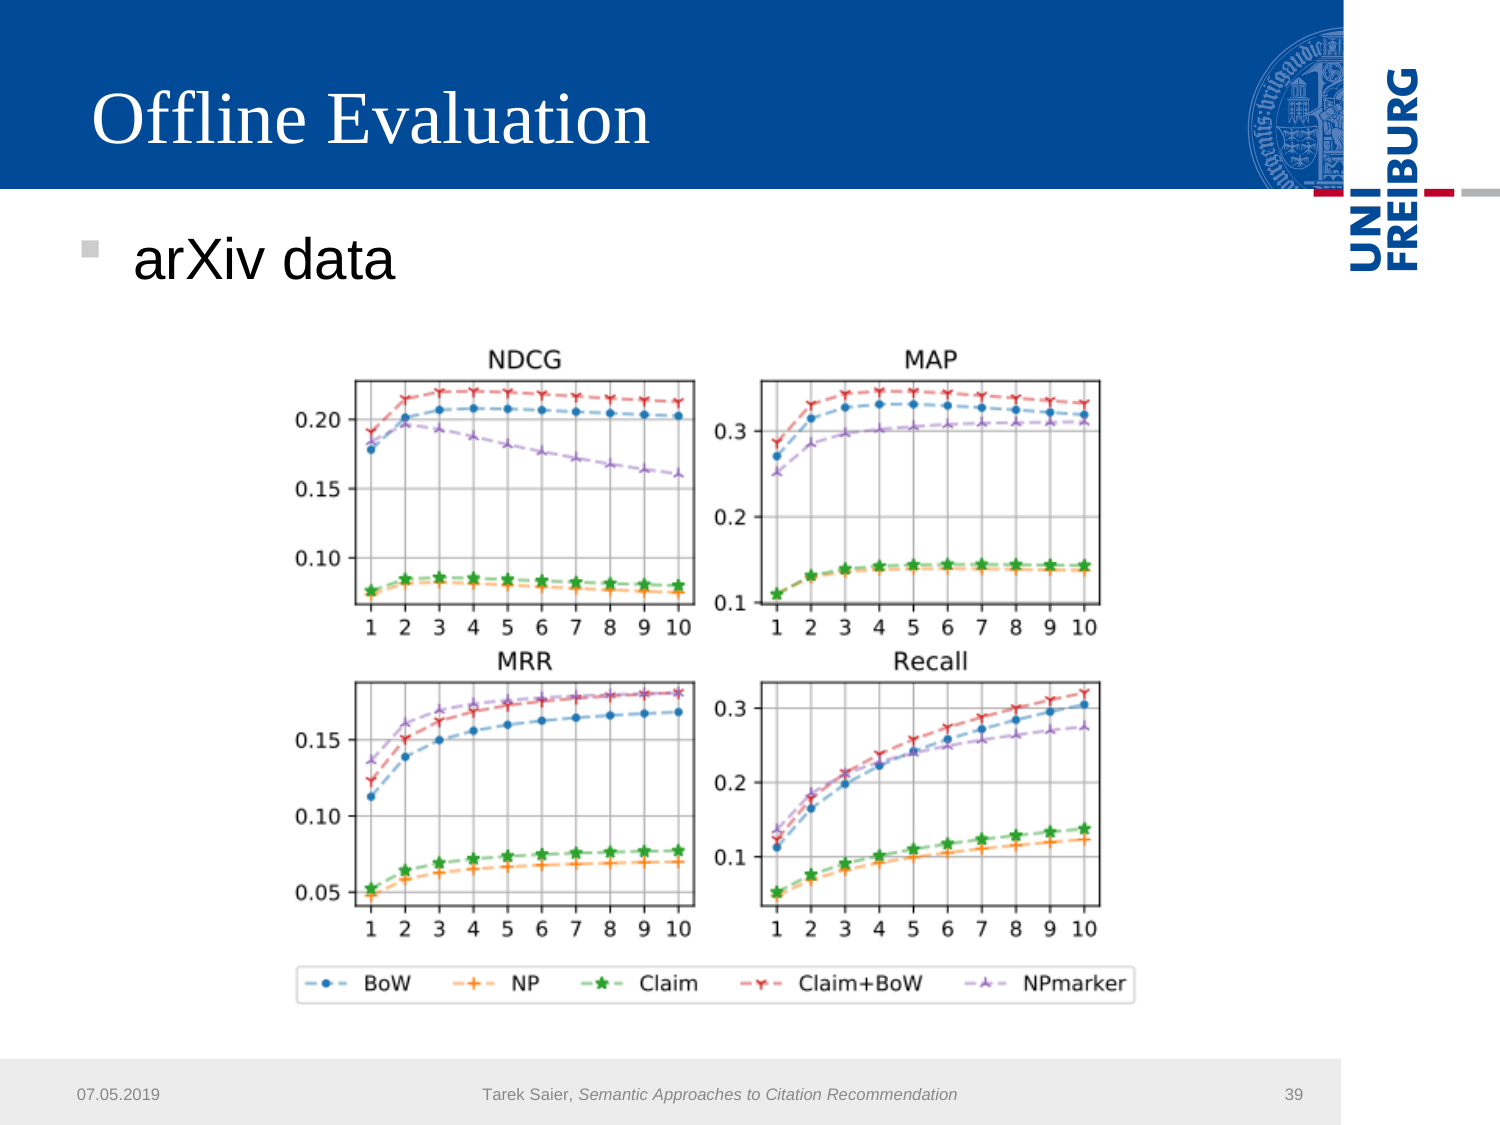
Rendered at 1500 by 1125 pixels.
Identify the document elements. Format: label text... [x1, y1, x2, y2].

list arXiv data [76, 221, 1341, 1009]
picture [0, 0, 1500, 271]
picture [236, 295, 1196, 1014]
title Offline Evaluation [76, 49, 1235, 178]
